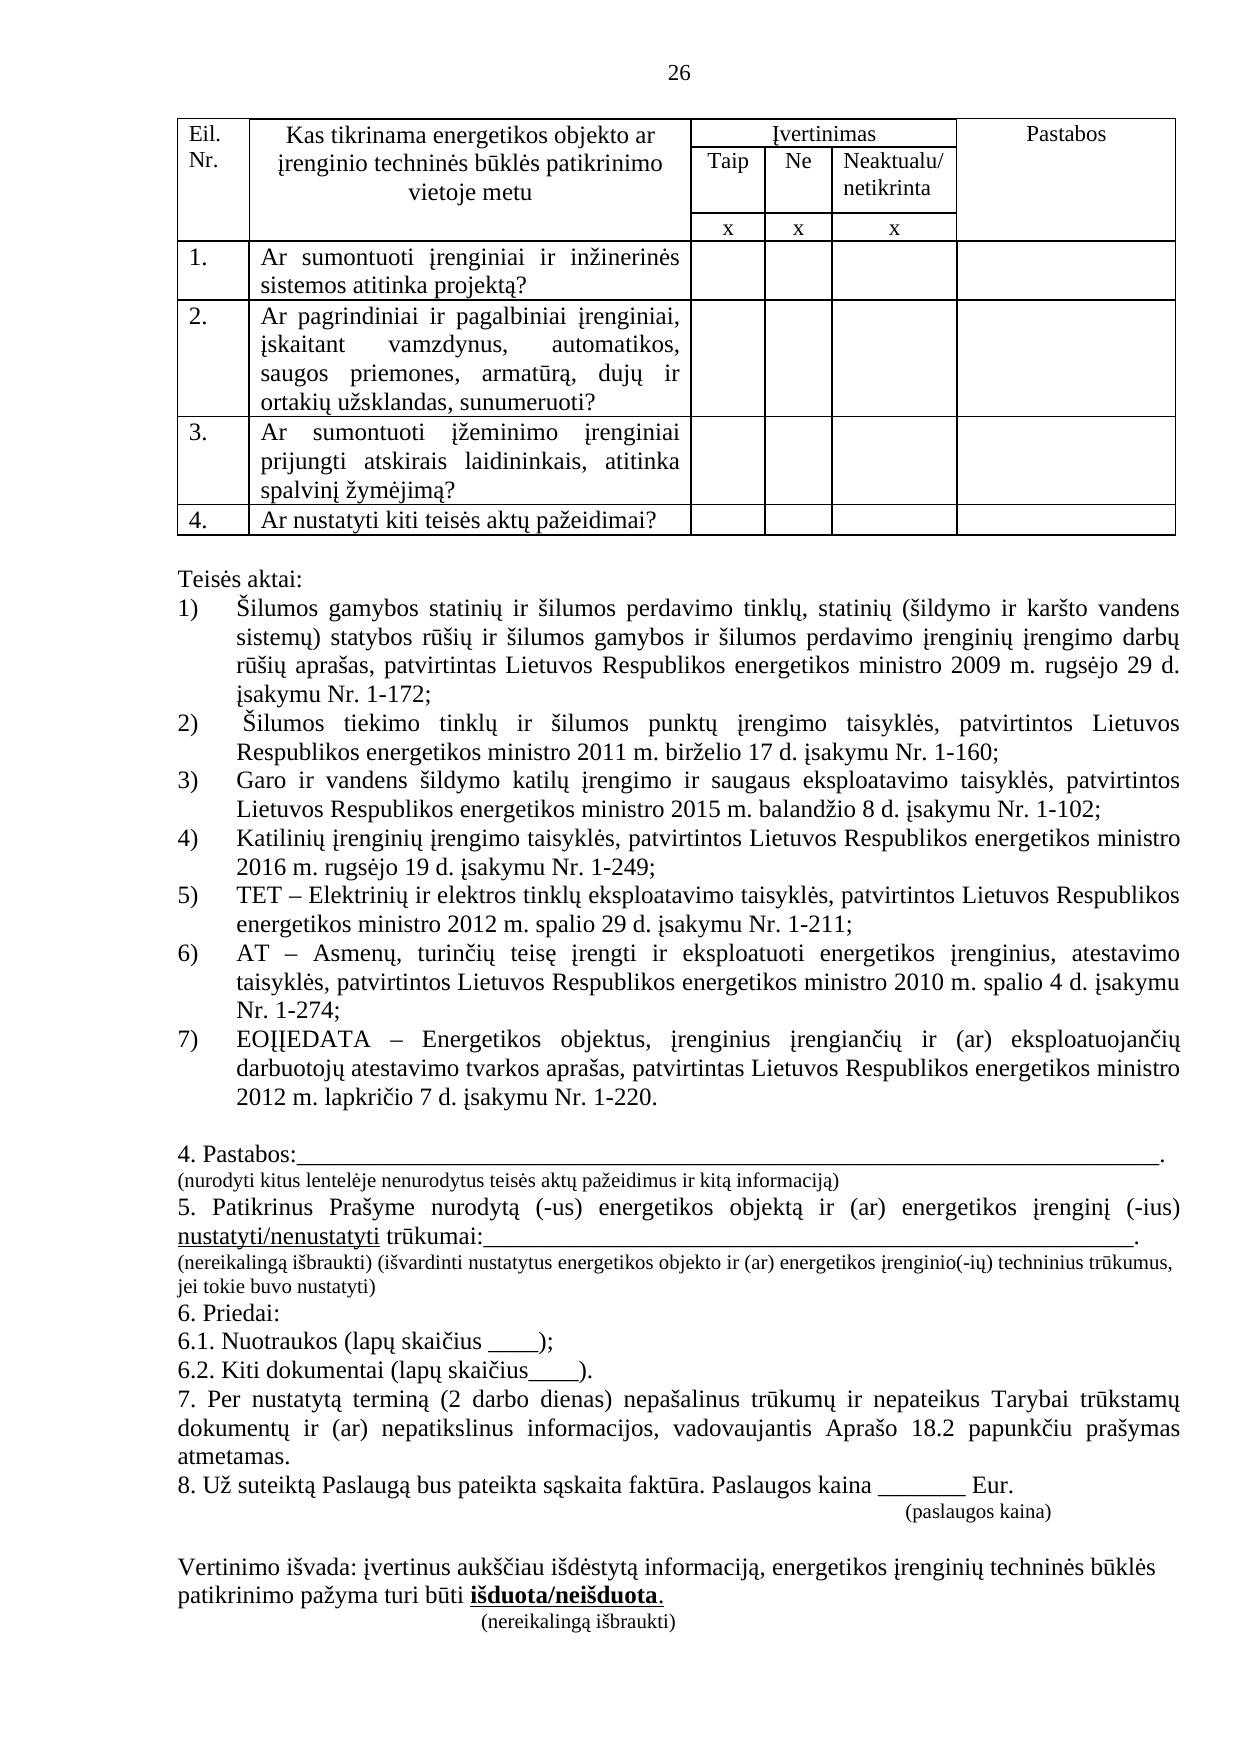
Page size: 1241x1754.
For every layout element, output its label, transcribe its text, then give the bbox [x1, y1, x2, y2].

table_header Įvertinimas [692, 120, 956, 146]
text 5) TET – Elektrinių ir elektros tinklų eksploatavimo taisyklės, patvirtintos Lietuvos Respublikos energetikos ministro 2012 m. spalio 29 d. įsakymu Nr. 1-211; [177, 881, 1181, 938]
text 5. Patikrinus Prašyme nurodytą (-us) energetikos objektą ir (ar) energetikos įrenginį (-ius) nustatyti/nenustatyti trūkumai:____________________________________________________. [177, 1192, 1181, 1249]
table_cell x [766, 214, 831, 240]
table_cell [766, 242, 831, 299]
text 1) Šilumos gamybos statinių ir šilumos perdavimo tinklų, statinių (šildymo ir karšto vandens sistemų) statybos rūšių ir šilumos gamybos ir šilumos perdavimo įrenginių įrengimo darbų rūšių aprašas, patvirtintas Lietuvos Respublikos energetikos ministro 2009 m. rugsėjo 29 d. įsakymu Nr. 1-172; [177, 593, 1181, 708]
table_cell [692, 301, 764, 416]
text 4) Katilinių įrenginių įrengimo taisyklės, patvirtintos Lietuvos Respublikos energetikos ministro 2016 m. rugsėjo 19 d. įsakymu Nr. 1-249; [177, 823, 1181, 881]
text (nurodyti kitus lentelėje nenurodytus teisės aktų pažeidimus ir kitą informaciją) [177, 1168, 1181, 1192]
table_cell [692, 242, 764, 299]
table_cell [250, 212, 690, 240]
text 3) Garo ir vandens šildymo katilų įrengimo ir saugaus eksploatavimo taisyklės, patvirtintos Lietuvos Respublikos energetikos ministro 2015 m. balandžio 8 d. įsakymu Nr. 1-102; [177, 766, 1181, 823]
table_cell Taip [692, 148, 764, 212]
table_cell Ne [766, 148, 831, 212]
table_cell [958, 301, 1175, 416]
table_cell Ar nustatyti kiti teisės aktų pažeidimai? [250, 505, 690, 534]
table_cell Ar sumontuoti įžeminimo įrenginiai prijungti atskirais laidininkais, atitinka spalvinį žymėjimą? [250, 417, 690, 504]
table_cell [766, 417, 831, 504]
text 2) Šilumos tiekimo tinklų ir šilumos punktų įrengimo taisyklės, patvirtintos Lietuvos Respublikos energetikos ministro 2011 m. birželio 17 d. įsakymu Nr. 1-160; [177, 708, 1181, 766]
text 6) AT – Asmenų, turinčių teisę įrengti ir eksploatuoti energetikos įrenginius, atestavimo taisyklės, patvirtintos Lietuvos Respublikos energetikos ministro 2010 m. spalio 4 d. įsakymu Nr. 1-274; [177, 938, 1181, 1024]
table_cell [766, 301, 831, 416]
table_header Pastabos [957, 119, 1175, 240]
text 7. Per nustatytą terminą (2 darbo dienas) nepašalinus trūkumų ir nepateikus Tarybai trūkstamų dokumentų ir (ar) nepatikslinus informacijos, vadovaujantis Aprašo 18.2 papunkčiu prašymas atmetamas. [177, 1384, 1181, 1470]
table_cell x [692, 214, 764, 240]
text 6.2. Kiti dokumentai (lapų skaičius____). [177, 1355, 1181, 1384]
table_header Eil. Nr. [178, 119, 249, 240]
text Vertinimo išvada: įvertinus aukščiau išdėstytą informaciją, energetikos įrenginių techninės būklės patikrinimo pažyma turi būti išduota/neišduota. [177, 1552, 1181, 1609]
table_cell [766, 505, 831, 534]
table_cell [692, 417, 764, 504]
table_cell Ar sumontuoti įrenginiai ir inžinerinės sistemos atitinka projektą? [250, 242, 690, 299]
table_header Kas tikrinama energetikos objekto ar įrenginio techninės būklės patikrinimo vietoje metu [250, 120, 690, 212]
table_cell [958, 505, 1175, 534]
table_cell [958, 242, 1175, 299]
text 6.1. Nuotraukos (lapų skaičius ____); [177, 1326, 1181, 1355]
text (nereikalingą išbraukti) [177, 1609, 1181, 1633]
text 6. Priedai: [177, 1298, 1181, 1326]
text 7) EOĮĮEDATA – Energetikos objektus, įrenginius įrengiančių ir (ar) eksploatuojančių darbuotojų atestavimo tvarkos aprašas, patvirtintas Lietuvos Respublikos energetikos ministro 2012 m. lapkričio 7 d. įsakymu Nr. 1-220. [177, 1024, 1181, 1111]
table_cell 1. [178, 242, 248, 299]
table_cell Ar pagrindiniai ir pagalbiniai įrenginiai, įskaitant vamzdynus, automatikos, saugos priemones, armatūrą, dujų ir ortakių užsklandas, sunumeruoti? [250, 301, 690, 416]
table_cell [833, 505, 956, 534]
table_cell [833, 242, 956, 299]
text 4. Pastabos:_____________________________________________________________________. [177, 1139, 1181, 1168]
table_cell [958, 417, 1175, 504]
text (paslaugos kaina) [447, 1499, 1181, 1523]
text 8. Už suteiktą Paslaugą bus pateikta sąskaita faktūra. Paslaugos kaina _______ Eur. [177, 1470, 1181, 1499]
table_cell [833, 417, 956, 504]
table_cell [833, 301, 956, 416]
table_cell 3. [178, 417, 248, 504]
table_cell x [833, 214, 956, 240]
table_cell 4. [178, 505, 248, 534]
table_cell Neaktualu/netikrinta [833, 148, 956, 212]
text (nereikalingą išbraukti) (išvardinti nustatytus energetikos objekto ir (ar) energetikos įrenginio(-ių) techninius trūkumus, jei tokie buvo nustatyti) [177, 1249, 1181, 1298]
text Teisės aktai: [177, 564, 1181, 593]
table_cell 2. [178, 301, 248, 416]
table_cell [692, 505, 764, 534]
